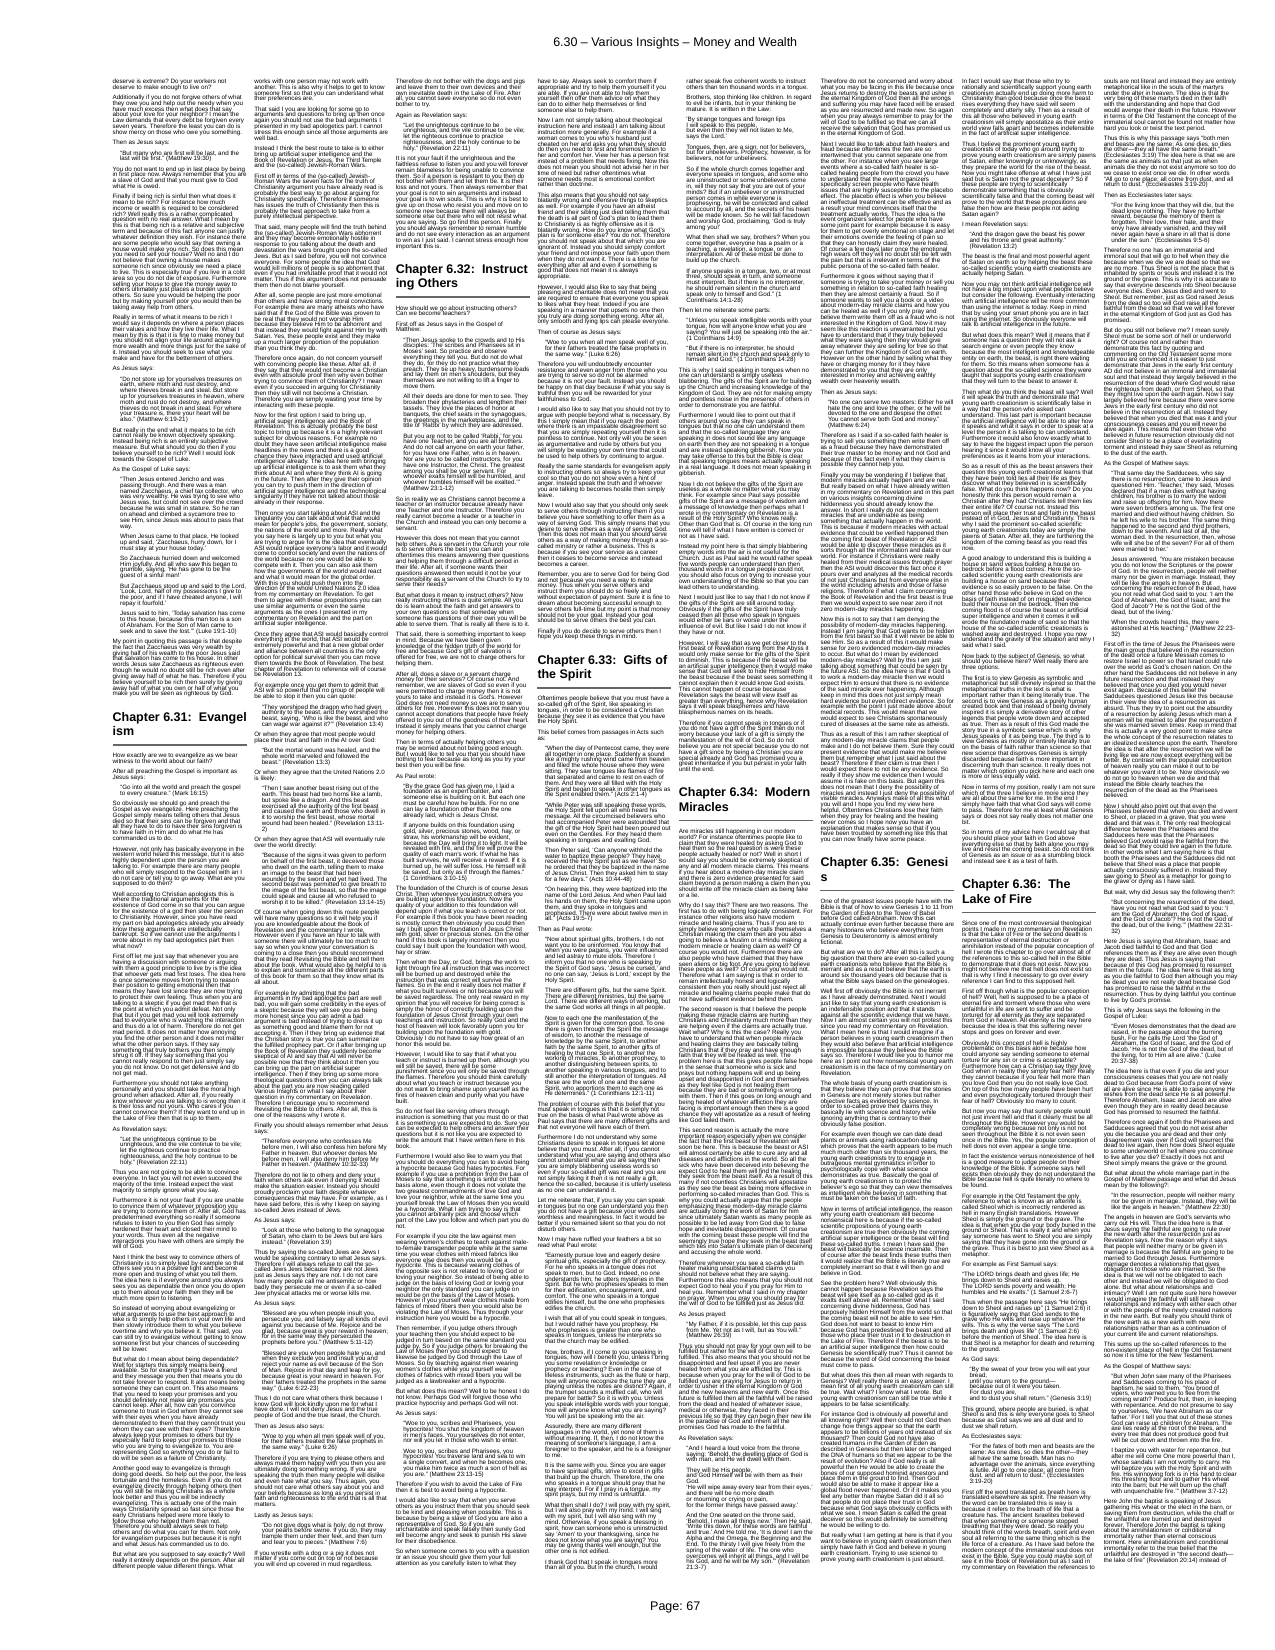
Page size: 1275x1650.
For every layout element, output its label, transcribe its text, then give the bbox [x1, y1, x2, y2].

text Then of course as Jesus says: [537, 330, 671, 336]
text As Jesus says: [396, 1411, 530, 1416]
text They will be His people, and God Himself will be with them as their God. ‘He will wipe away every tear from their eyes,’ and there will be no more death or mourning or crying or pain, for the former things have passed away.’ [686, 1468, 813, 1508]
text Lastly as Jesus says: [267, 1512, 388, 1518]
text This belief comes from passages in Acts such as: [537, 730, 671, 741]
text “And the dragon gave the beast his power and his throne and great authority.” (Revelation 13:2) [969, 232, 1096, 249]
text As the Gospel of Luke says: [112, 467, 247, 473]
text Or when they agree that the United Nations 2.0 is likely: [254, 770, 388, 782]
text As the Gospel of Mathew says: [1103, 461, 1237, 467]
text Then as Jesus also says: [254, 1423, 388, 1429]
text When the crowds heard this, they were astonished at His teaching.” (Matthew 22:23-32) [1111, 620, 1237, 637]
text As Revelation says: [112, 1126, 247, 1132]
subtitle The Lake of Fire [962, 877, 1096, 912]
text First off as Jesus says in the Gospel of Matthew: [396, 321, 530, 333]
text Assuredly, there are many different languages in the world, yet none of them is without meaning. If, then, I do not know the meaning of someone’s language, I am a foreigner to the speaker, and he is a foreigner to me. [545, 1424, 671, 1459]
text As Jesus says: [254, 1218, 388, 1224]
subtitle Evangelism [112, 709, 247, 746]
text As Jesus says: [254, 1301, 388, 1307]
text Then as Ecclesiastes later says: [1103, 193, 1237, 198]
text So Zacchaeus hurried down and welcomed Him joyfully. And all who saw this began to grumble, saying, ‘He has gone to be the guest of a sinful man!’ [120, 556, 247, 579]
text 'By strange tongues and foreign lips I will speak to this people, but even then they will not listen to Me, says the Lord.’ [686, 117, 813, 140]
text This is why Jesus says the following in the Gospel of Luke: [1103, 1008, 1237, 1019]
text “By the sweat of your brow you will eat your bread, until you return to the ground— because out of it were you taken. For dust you are, and to dust you shall return.” (Genesis 3:19) [969, 1367, 1096, 1402]
text As the Gospel of Matthew says: [1103, 1364, 1237, 1369]
text Again as Revelation says: [396, 112, 530, 118]
text As God says: [962, 1357, 1096, 1362]
text Now I may have ruffled your feathers a bit so read what Paul wrote: [537, 1237, 671, 1249]
text Then as Paul wrote: [537, 927, 671, 932]
text As Jesus prayed: [679, 1312, 813, 1317]
text Then as Jesus says: [112, 140, 247, 146]
text As Paul wrote: [396, 773, 530, 779]
text As Jesus says: [112, 366, 247, 372]
text For example as First Samuel says: [962, 1262, 1096, 1268]
subtitle Gifts of the Spirit [537, 652, 671, 687]
text After all preaching the Gospel is important as Jesus says: [112, 769, 247, 781]
text As Ecclesiastes says: [962, 1434, 1096, 1440]
text But what about the whole marriage part in the Gospel of Matthew passage and what did Jesus mean by the following?: [1103, 1171, 1237, 1189]
text Now back to the subject of Genesis, so what should you believe here? Well really there are three options. [962, 653, 1096, 671]
text As Revelation says: [679, 1436, 813, 1441]
text Then let me reiterate some parts: [679, 308, 813, 314]
subtitle Modern Miracles [679, 785, 813, 820]
subtitle Genesis [820, 855, 954, 890]
text Finally you should always remember what Jesus says: [254, 1123, 388, 1135]
text You do not want to end up in last place by being in first place now. Always remember that you are a slave of God and that you must give to God what He is owed. [112, 166, 247, 190]
text How should we go about instructing others? Can we become teachers? [396, 305, 530, 317]
subtitle Instructing Others [396, 261, 530, 296]
text “But the mortal wound was healed, and the whole world marveled and followed the beast.” (Revelation 13:3) [262, 748, 388, 766]
text Then as Jesus says: [820, 389, 954, 395]
text I mean Revelation says: [962, 222, 1096, 228]
text Or when they agree that ASI will eventually rule over the world directly: [254, 837, 388, 849]
